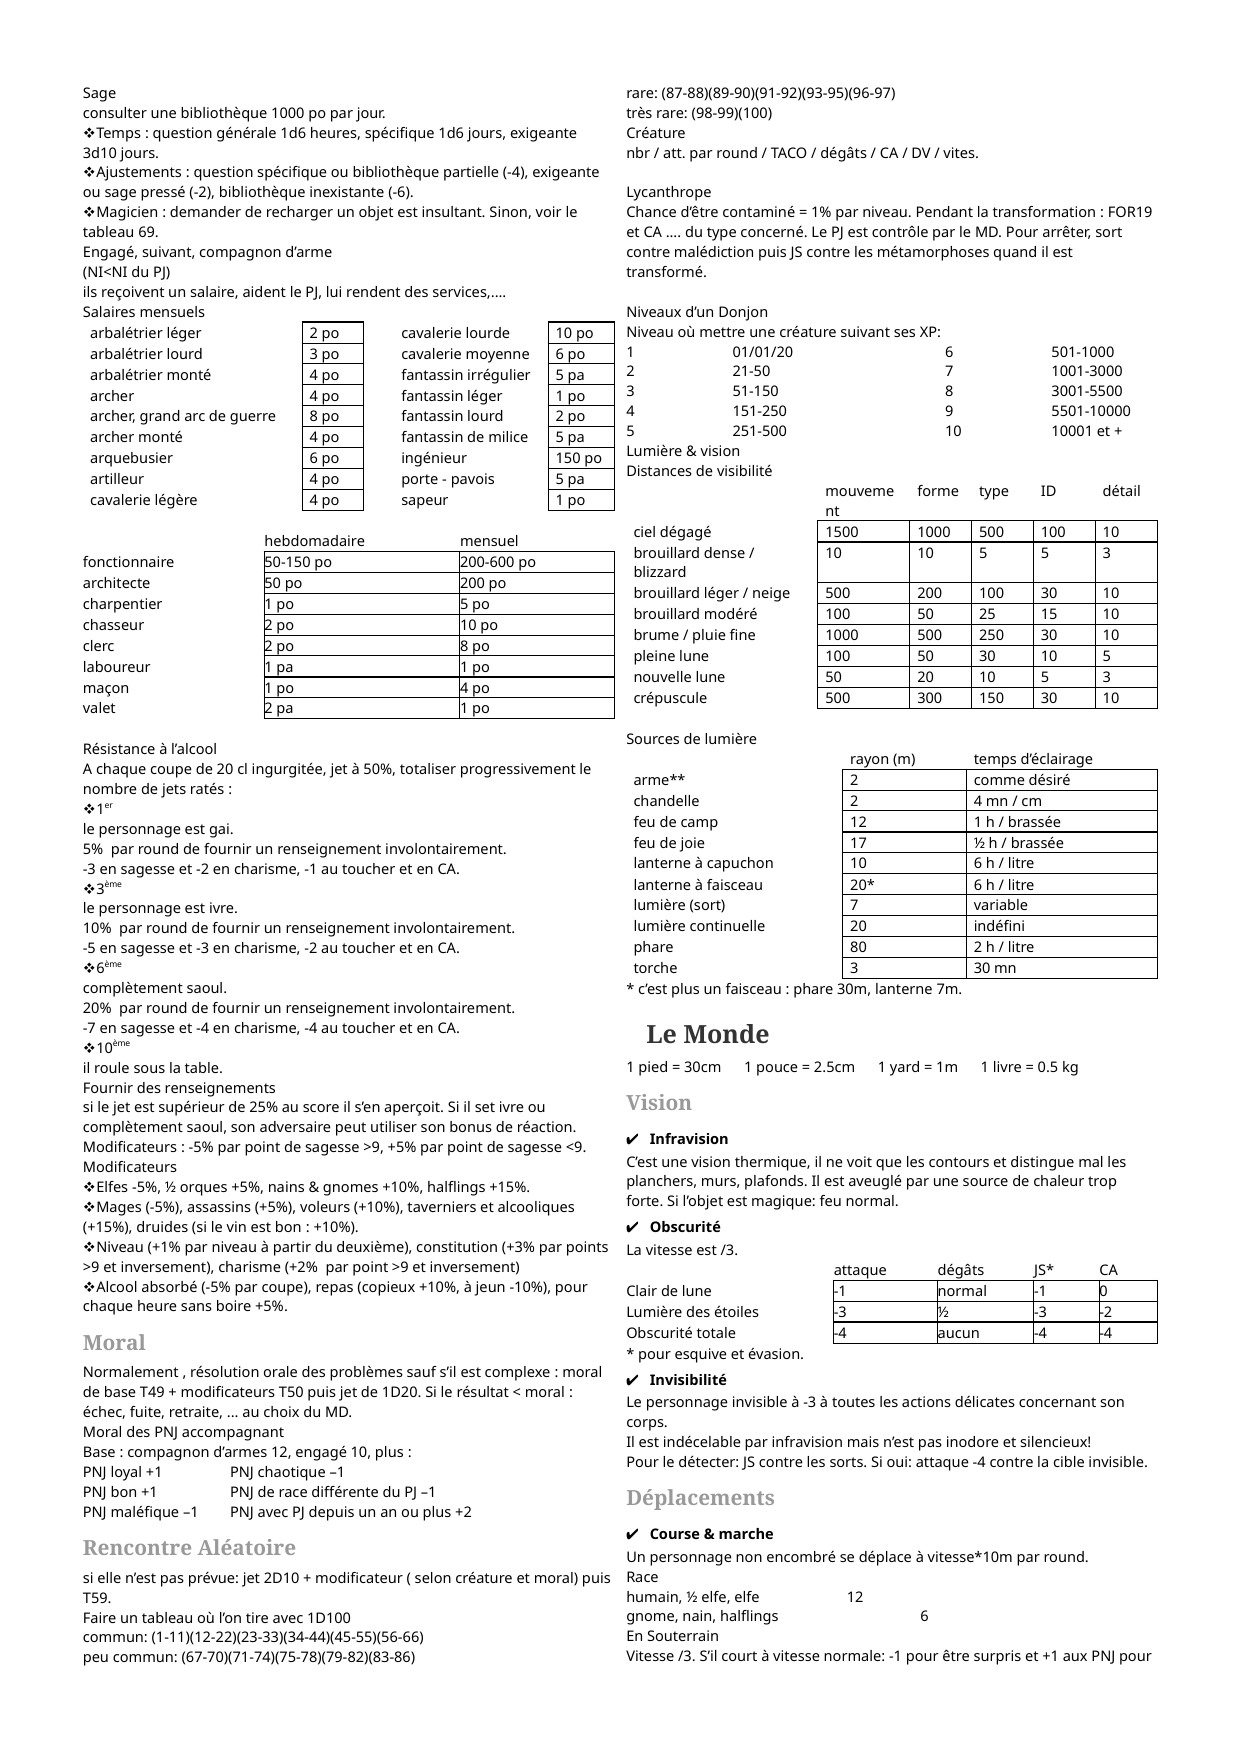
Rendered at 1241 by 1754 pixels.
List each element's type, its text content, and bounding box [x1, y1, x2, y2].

table_header [839, 341, 945, 361]
table_cell [839, 381, 945, 401]
table_cell Clair de lune [626, 1280, 833, 1301]
table_header mouvement [818, 481, 910, 520]
table_cell 3 [626, 381, 732, 401]
table_cell 30 [1034, 583, 1095, 603]
table_cell 20* [843, 874, 966, 894]
text nbr / att. par round / TACO / dégâts / CA / DV / vites. [626, 142, 1157, 162]
text gnome, nain, halflings 6 [626, 1606, 1157, 1626]
text C’est une vision thermique, il ne voit que les contours et distingue mal les planchers, murs, plafonds. Il est aveuglé par une source de chaleur trop forte. Si l’objet est magique: feu normal. [626, 1151, 1157, 1211]
table_cell comme désiré [967, 770, 1157, 789]
table_cell laboureur [83, 655, 264, 676]
table_cell valet [83, 697, 264, 718]
subtitle Le Monde [646, 1017, 1157, 1051]
table_header 1 [626, 341, 732, 361]
list Temps : question générale 1d6 heures, spécifique 1d6 jours, exigeante 3d10 jours. [83, 122, 614, 162]
table_cell [364, 426, 394, 447]
table_cell 4 po [303, 385, 363, 405]
table_cell porte - pavois [394, 468, 548, 489]
table_cell [364, 468, 394, 489]
text Normalement , résolution orale des problèmes sauf s’il est complexe : moral de base T49 + modificateurs T50 puis jet de 1D20. Si le résultat < moral : échec, fuite, retraite, ... au choix du MD. [83, 1362, 614, 1422]
subtitle Course & marche [626, 1524, 1157, 1544]
table_cell [364, 343, 394, 363]
text Le personnage invisible à -3 à toutes les actions délicates concernant son corps. [626, 1392, 1157, 1432]
subtitle Déplacements [626, 1483, 1157, 1512]
table_cell chandelle [626, 790, 842, 810]
table_header temps d’éclairage [966, 749, 1157, 768]
table_cell 3 [843, 958, 966, 978]
list Niveau (+1% par niveau à partir du deuxième), constitution (+3% par points >9 et inversement), charisme (+2% par point >9 et inversement) [83, 1237, 614, 1276]
text A chaque coupe de 20 cl ingurgitée, jet à 50%, totaliser progressivement le nombre de jets ratés : [83, 759, 614, 799]
table_cell brume / pluie fine [626, 624, 817, 645]
table_cell fantassin de milice [394, 426, 548, 447]
table_cell fantassin irrégulier [394, 363, 548, 384]
table_cell 3 [1096, 543, 1157, 582]
text Créature [626, 122, 1157, 142]
table_cell 30 [972, 646, 1033, 666]
table_cell 1 po [460, 656, 614, 676]
table_cell 0 [1100, 1281, 1157, 1301]
list 10ème il roule sous la table. [83, 1038, 614, 1077]
table_cell 30 [1034, 688, 1095, 708]
table_cell 20 [910, 667, 971, 687]
text La vitesse est /3. [626, 1240, 1157, 1260]
table_cell 500 [972, 521, 1033, 541]
table_cell lanterne à faisceau [626, 873, 842, 894]
table_cell 10 [1096, 521, 1157, 541]
table_cell variable [967, 895, 1157, 915]
table_cell [364, 489, 394, 510]
list Alcool absorbé (-5% par coupe), repas (copieux +10%, à jeun -10%), pour chaque heure sans boire +5%. [83, 1276, 614, 1316]
text Un personnage non encombré se déplace à vitesse*10m par round. [626, 1547, 1157, 1566]
list Vitesse /3. S’il court à vitesse normale: -1 pour être surpris et +1 aux PNJ pour [626, 1646, 1157, 1666]
table_cell 2 h / litre [967, 937, 1157, 957]
table_cell 5 pa [549, 427, 614, 447]
table_cell -4 [834, 1323, 937, 1342]
text Modificateurs [83, 1157, 614, 1177]
text Distances de visibilité [626, 461, 1157, 481]
table_cell normal [938, 1281, 1033, 1301]
table_cell crépuscule [626, 687, 817, 708]
text Niveaux d’un Donjon [626, 302, 1157, 321]
table_cell [839, 401, 945, 421]
table_cell 500 [910, 625, 971, 645]
table_cell 4 po [460, 678, 614, 697]
table_cell 6 po [549, 344, 614, 363]
table_cell sapeur [394, 489, 548, 510]
table_header [83, 531, 264, 551]
text peu commun: (67-70)(71-74)(75-78)(79-82)(83-86) [83, 1647, 614, 1667]
table_cell ciel dégagé [626, 520, 817, 541]
table_cell 100 [818, 646, 909, 666]
table_cell 8 [945, 381, 1051, 401]
table_cell 200 [910, 583, 971, 603]
table_cell archer [83, 384, 302, 405]
table_cell 1 po [549, 385, 614, 405]
text Lumière & vision [626, 441, 1157, 461]
table_cell 6 h / litre [967, 874, 1157, 894]
table_cell 5501-10000 [1051, 401, 1157, 421]
text Faire un tableau où l’on tire avec 1D100 [83, 1607, 614, 1627]
text * pour esquive et évasion. [626, 1343, 1157, 1363]
table_cell 10 [1096, 625, 1157, 645]
table_cell 50 [910, 604, 971, 624]
table_header hebdomadaire [264, 531, 460, 551]
table_cell architecte [83, 572, 264, 593]
table_cell 2 po [265, 615, 459, 634]
table_cell 3001-5500 [1051, 381, 1157, 401]
table_cell arquebusier [83, 447, 302, 468]
table_cell -1 [1034, 1281, 1099, 1301]
table_cell nouvelle lune [626, 666, 817, 687]
table_cell 30 [1034, 625, 1095, 645]
table_header [626, 749, 843, 768]
table_header 10 po [549, 323, 614, 342]
text En Souterrain [626, 1626, 1157, 1646]
table_cell 10 po [460, 615, 614, 634]
table_cell feu de camp [626, 810, 842, 831]
table_header ID [1033, 481, 1095, 520]
table_cell [839, 361, 945, 381]
subtitle Infravision [626, 1128, 1157, 1148]
table_cell chasseur [83, 614, 264, 634]
table_cell -3 [1034, 1302, 1099, 1321]
text si elle n’est pas prévue: jet 2D10 + modificateur ( selon créature et moral) puis T59. [83, 1568, 614, 1607]
table_cell 100 [972, 583, 1033, 603]
table_header 6 [945, 341, 1051, 361]
table_header [626, 481, 818, 520]
table_cell 15 [1034, 604, 1095, 624]
table_cell brouillard léger / neige [626, 582, 817, 603]
table_cell 5 [626, 421, 732, 441]
table_cell 1 po [549, 490, 614, 510]
table_header type [972, 481, 1033, 520]
table_cell maçon [83, 676, 264, 697]
subtitle Obscurité [626, 1217, 1157, 1237]
text * c’est plus un faisceau : phare 30m, lanterne 7m. [626, 979, 1157, 999]
text Salaires mensuels [83, 302, 614, 321]
table_cell 50 [818, 667, 909, 687]
table_header 501-1000 [1051, 341, 1157, 361]
table_cell Obscurité totale [626, 1321, 833, 1342]
table_cell fantassin lourd [394, 405, 548, 426]
table_header 2 po [303, 323, 363, 342]
table_cell indéfini [967, 916, 1157, 936]
table_cell 10 [945, 421, 1051, 441]
table_cell 1500 [818, 521, 909, 541]
table_cell 3 [1096, 667, 1157, 687]
table_header 01/01/20 [732, 341, 838, 361]
text Niveau où mettre une créature suivant ses XP: [626, 321, 1157, 341]
text Lycanthrope [626, 182, 1157, 202]
table_cell 10 [972, 667, 1033, 687]
table_cell ½ [938, 1302, 1033, 1321]
list PNJ maléfique –1 PNJ avec PJ depuis un an ou plus +2 [83, 1502, 614, 1521]
table_cell 25 [972, 604, 1033, 624]
table_cell 10 [1096, 604, 1157, 624]
table_cell fonctionnaire [83, 551, 264, 572]
list Ajustements : question spécifique ou bibliothèque partielle (-4), exigeante ou sage pressé (-2), bibliothèque inexistante (-6). [83, 162, 614, 202]
subtitle Vision [626, 1088, 1157, 1117]
table_cell 1 po [265, 594, 459, 613]
table_cell 2 [626, 361, 732, 381]
table_cell 10 [1096, 688, 1157, 708]
table_cell 21-50 [732, 361, 838, 381]
table_cell brouillard dense / blizzard [626, 541, 817, 582]
text très rare: (98-99)(100) [626, 103, 1157, 122]
table_cell 6 po [303, 448, 363, 468]
table_cell 7 [945, 361, 1051, 381]
table_cell 5 [972, 543, 1033, 582]
text Engagé, suivant, compagnon d’arme [83, 242, 614, 262]
list 1 pied = 30cm 1 pouce = 2.5cm 1 yard = 1m 1 livre = 0.5 kg [626, 1057, 1157, 1076]
table_cell 2 po [265, 636, 459, 655]
table_cell fantassin léger [394, 384, 548, 405]
table_cell 1 po [460, 698, 614, 718]
text consulter une bibliothèque 1000 po par jour. [83, 103, 614, 122]
table_cell 4 po [303, 364, 363, 384]
table_cell 10001 et + [1051, 421, 1157, 441]
list si le jet est supérieur de 25% au score il s’en aperçoit. Si il set ivre ou complètement saoul, son adversaire peut utiliser son bonus de réaction. Modificateurs : -5% par point de sagesse >9, +5% par point de sagesse <9. [83, 1097, 614, 1157]
table_cell 2 pa [265, 698, 459, 718]
table_cell 200-600 po [460, 552, 614, 572]
table_cell -1 [834, 1281, 937, 1301]
table_cell 7 [843, 895, 966, 915]
list 3ème le personnage est ivre. 10% par round de fournir un renseignement involontairement. -5 en sagesse et -3 en charisme, -2 au toucher et en CA. [83, 878, 614, 958]
table_header dégâts [938, 1260, 1034, 1279]
table_cell -4 [1034, 1323, 1099, 1342]
table_cell clerc [83, 635, 264, 655]
list PNJ loyal +1 PNJ chaotique –1 [83, 1462, 614, 1482]
table_cell 5 [1034, 543, 1095, 582]
table_cell 1 po [265, 678, 459, 697]
table_cell archer monté [83, 426, 302, 447]
table_cell [364, 405, 394, 426]
table_cell torche [626, 957, 842, 978]
table_cell 12 [843, 811, 966, 831]
text Pour le détecter: JS contre les sorts. Si oui: attaque -4 contre la cible invisible. [626, 1452, 1157, 1472]
table_cell 1 h / brassée [967, 811, 1157, 831]
text Chance d’être contaminé = 1% par niveau. Pendant la transformation : FOR19 et CA .... du type concerné. Le PJ est contrôle par le MD. Pour arrêter, sort contre malédiction puis JS contre les métamorphoses quand il est transformé. [626, 202, 1157, 282]
table_cell 4 [626, 401, 732, 421]
text (NI<NI du PJ) [83, 262, 614, 282]
table_cell -4 [1100, 1323, 1157, 1342]
table_header mensuel [460, 531, 614, 551]
table_cell -3 [834, 1302, 937, 1321]
table_header rayon (m) [843, 749, 966, 768]
table_header CA [1099, 1260, 1157, 1279]
table_cell brouillard modéré [626, 603, 817, 624]
table_header attaque [834, 1260, 937, 1279]
table_cell 80 [843, 937, 966, 957]
table_cell 100 [818, 604, 909, 624]
list Base : compagnon d’armes 12, engagé 10, plus : [83, 1442, 614, 1462]
text rare: (87-88)(89-90)(91-92)(93-95)(96-97) [626, 83, 1157, 103]
table_cell aucun [938, 1323, 1033, 1342]
table_cell artilleur [83, 468, 302, 489]
table_cell arbalétrier lourd [83, 343, 302, 363]
table_cell cavalerie légère [83, 489, 302, 510]
table_cell arme** [626, 769, 842, 789]
table_cell 500 [818, 688, 909, 708]
table_cell 50 po [265, 573, 459, 593]
table_cell lumière continuelle [626, 915, 842, 936]
table_cell 4 po [303, 427, 363, 447]
table_cell 2 po [549, 406, 614, 426]
table_cell 8 po [460, 636, 614, 655]
table_cell 251-500 [732, 421, 838, 441]
text Résistance à l’alcool [83, 739, 614, 759]
table_cell 30 mn [967, 958, 1157, 978]
text humain, ½ elfe, elfe 12 [626, 1586, 1157, 1606]
table_cell 250 [972, 625, 1033, 645]
table_cell 1001-3000 [1051, 361, 1157, 381]
table_cell [364, 447, 394, 468]
table_cell phare [626, 936, 842, 957]
list Mages (-5%), assassins (+5%), voleurs (+10%), taverniers et alcooliques (+15%), druides (si le vin est bon : +10%). [83, 1197, 614, 1237]
table_cell 6 h / litre [967, 853, 1157, 873]
table_header forme [910, 481, 972, 520]
table_cell 100 [1034, 521, 1095, 541]
subtitle Rencontre Aléatoire [83, 1533, 614, 1562]
text Moral des PNJ accompagnant [83, 1422, 614, 1442]
list Magicien : demander de recharger un objet est insultant. Sinon, voir le tableau 69. [83, 202, 614, 242]
text Il est indécelable par infravision mais n’est pas inodore et silencieux! [626, 1432, 1157, 1452]
table_cell [839, 421, 945, 441]
table_cell 3 po [303, 344, 363, 363]
table_cell 1000 [910, 521, 971, 541]
table_cell 9 [945, 401, 1051, 421]
table_cell 300 [910, 688, 971, 708]
text Sage [83, 83, 614, 103]
table_cell feu de joie [626, 831, 842, 852]
table_cell 20 [843, 916, 966, 936]
text commun: (1-11)(12-22)(23-33)(34-44)(45-55)(56-66) [83, 1627, 614, 1647]
list Elfes -5%, ½ orques +5%, nains & gnomes +10%, halflings +15%. [83, 1177, 614, 1197]
table_cell 10 [1034, 646, 1095, 666]
table_cell 8 po [303, 406, 363, 426]
table_cell 2 [843, 770, 966, 789]
table_cell 5 [1034, 667, 1095, 687]
table_cell 50-150 po [265, 552, 459, 572]
list 6ème complètement saoul. 20% par round de fournir un renseignement involontairement. -7 en sagesse et -4 en charisme, -4 au toucher et en CA. [83, 958, 614, 1038]
table_cell lanterne à capuchon [626, 852, 842, 873]
list PNJ bon +1 PNJ de race différente du PJ –1 [83, 1482, 614, 1502]
table_cell 151-250 [732, 401, 838, 421]
table_cell archer, grand arc de guerre [83, 405, 302, 426]
table_cell 10 [910, 543, 971, 582]
table_cell 10 [818, 543, 909, 582]
table_cell 17 [843, 833, 966, 852]
table_cell 4 po [303, 469, 363, 489]
text Race [626, 1566, 1157, 1586]
table_header JS* [1034, 1260, 1099, 1279]
table_cell 150 po [549, 448, 614, 468]
table_cell 51-150 [732, 381, 838, 401]
table_cell 4 po [303, 490, 363, 510]
table_cell 10 [843, 853, 966, 873]
table_cell pleine lune [626, 645, 817, 666]
table_cell 50 [910, 646, 971, 666]
table_cell 1000 [818, 625, 909, 645]
text ils reçoivent un salaire, aident le PJ, lui rendent des services,.... [83, 282, 614, 302]
table_cell Lumière des étoiles [626, 1301, 833, 1321]
table_cell 1 pa [265, 656, 459, 676]
table_cell 200 po [460, 573, 614, 593]
table_cell 5 pa [549, 469, 614, 489]
table_header cavalerie lourde [394, 321, 548, 342]
text Fournir des renseignements [83, 1077, 614, 1097]
table_cell -2 [1100, 1302, 1157, 1321]
table_cell 5 [1096, 646, 1157, 666]
table_header détail [1095, 481, 1157, 520]
text Sources de lumière [626, 729, 1157, 749]
table_cell 150 [972, 688, 1033, 708]
table_cell 5 po [460, 594, 614, 613]
table_cell 4 mn / cm [967, 791, 1157, 810]
table_cell 500 [818, 583, 909, 603]
table_cell arbalétrier monté [83, 363, 302, 384]
table_header [626, 1260, 833, 1279]
table_cell lumière (sort) [626, 894, 842, 915]
table_header [364, 321, 394, 342]
subtitle Invisibilité [626, 1369, 1157, 1389]
table_cell 5 pa [549, 364, 614, 384]
table_header arbalétrier léger [83, 321, 302, 342]
table_cell ½ h / brassée [967, 833, 1157, 852]
list 1er le personnage est gai. 5% par round de fournir un renseignement involontairement. -3 en sagesse et -2 en charisme, -1 au toucher et en CA. [83, 799, 614, 878]
table_cell charpentier [83, 593, 264, 613]
table_cell 2 [843, 791, 966, 810]
table_cell cavalerie moyenne [394, 343, 548, 363]
table_cell [364, 384, 394, 405]
subtitle Moral [83, 1328, 614, 1356]
table_cell ingénieur [394, 447, 548, 468]
table_cell [364, 363, 394, 384]
table_cell 10 [1096, 583, 1157, 603]
